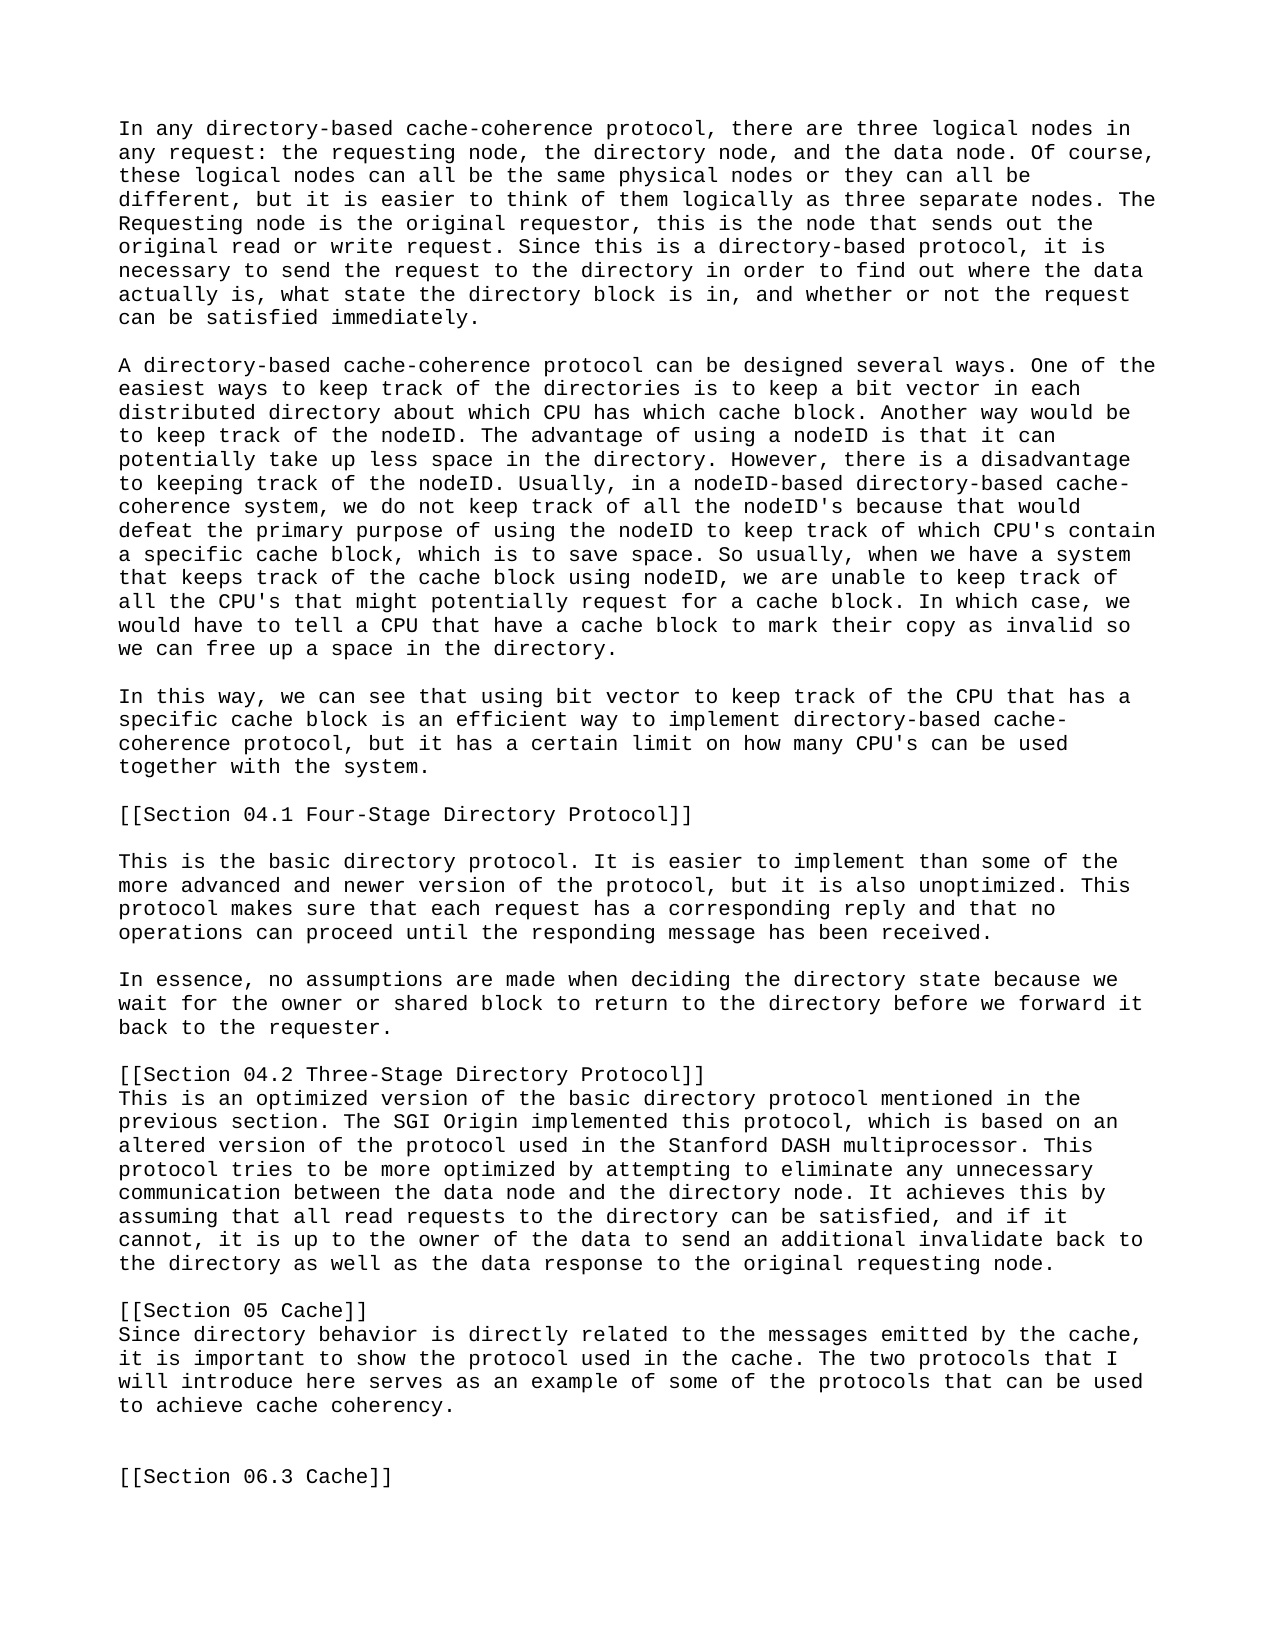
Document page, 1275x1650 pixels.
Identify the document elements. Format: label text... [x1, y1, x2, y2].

text A directory-based cache-coherence protocol can be designed several ways. One of the easiest ways to keep track of the directories is to keep a bit vector in each distributed directory about which CPU has which cache block. Another way would be to keep track of the nodeID. The advantage of using a nodeID is that it can potentially take up less space in the directory. However, there is a disadvantage to keeping track of the nodeID. Usually, in a nodeID-based directory-based cache-coherence system, we do not keep track of all the nodeID's because that would defeat the primary purpose of using the nodeID to keep track of which CPU's contain a specific cache block, which is to save space. So usually, when we have a system that keeps track of the cache block using nodeID, we are unable to keep track of all the CPU's that might potentially request for a cache block. In which case, we would have to tell a CPU that have a cache block to mark their copy as invalid so we can free up a space in the directory. [118, 354, 1157, 662]
text In this way, we can see that using bit vector to keep track of the CPU that has a specific cache block is an efficient way to implement directory-based cache-coherence protocol, but it has a certain limit on how many CPU's can be used together with the system. [118, 686, 1157, 780]
text [[Section 04.1 Four-Stage Directory Protocol]] [118, 804, 1157, 827]
text Since directory behavior is directly related to the messages emitted by the cache, it is important to show the protocol used in the cache. The two protocols that I will introduce here serves as an example of some of the protocols that can be used to achieve cache coherency. [118, 1324, 1157, 1419]
text [[Section 05 Cache]] [118, 1300, 1157, 1324]
text This is an optimized version of the basic directory protocol mentioned in the previous section. The SGI Origin implemented this protocol, which is based on an altered version of the protocol used in the Stanford DASH multiprocessor. This protocol tries to be more optimized by attempting to eliminate any unnecessary communication between the data node and the directory node. It achieves this by assuming that all read requests to the directory can be satisfied, and if it cannot, it is up to the owner of the data to send an additional invalidate back to the directory as well as the data response to the original requesting node. [118, 1088, 1157, 1277]
text In essence, no assumptions are made when deciding the directory state because we wait for the owner or shared block to return to the directory before we forward it back to the requester. [118, 969, 1157, 1040]
text This is the basic directory protocol. It is easier to implement than some of the more advanced and newer version of the protocol, but it is also unoptimized. This protocol makes sure that each request has a corresponding reply and that no operations can proceed until the responding message has been received. [118, 851, 1157, 946]
text In any directory-based cache-coherence protocol, there are three logical nodes in any request: the requesting node, the directory node, and the data node. Of course, these logical nodes can all be the same physical nodes or they can all be different, but it is easier to think of them logically as three separate nodes. The Requesting node is the original requestor, this is the node that sends out the original read or write request. Since this is a directory-based protocol, it is necessary to send the request to the directory in order to find out where the data actually is, what state the directory block is in, and whether or not the request can be satisfied immediately. [118, 118, 1157, 331]
text [[Section 06.3 Cache]] [118, 1466, 1157, 1489]
text [[Section 04.2 Three-Stage Directory Protocol]] [118, 1064, 1157, 1088]
